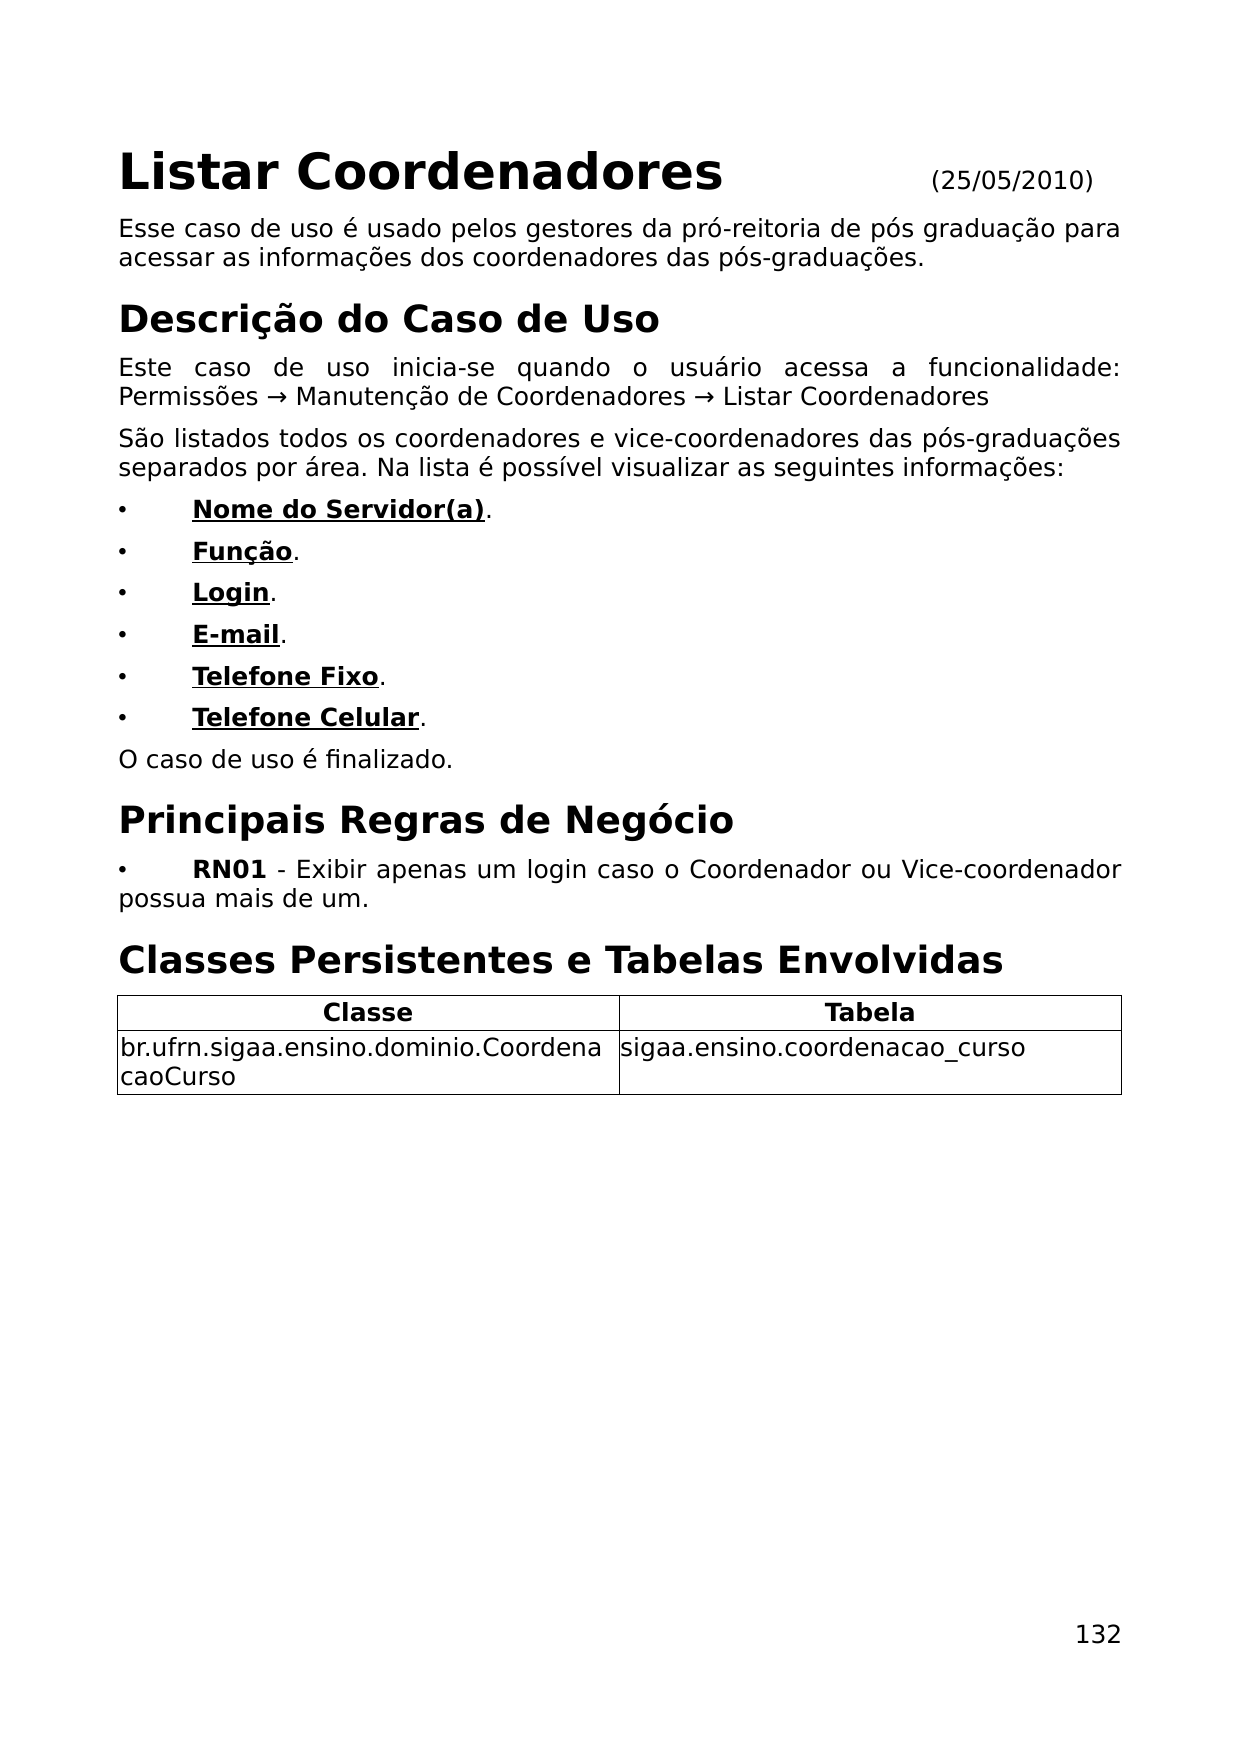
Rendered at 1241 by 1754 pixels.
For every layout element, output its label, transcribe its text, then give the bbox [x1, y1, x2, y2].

list RN01 - Exibir apenas um login caso o Coordenador ou Vice-coordenador possua mais de um. [118, 855, 1122, 914]
text O caso de uso é finalizado. [118, 745, 1122, 774]
list Nome do Servidor(a). [118, 495, 1122, 524]
list Função. [118, 537, 1122, 566]
text São listados todos os coordenadores e vice-coordenadores das pós-graduações separados por área. Na lista é possível visualizar as seguintes informações: [118, 424, 1122, 482]
text Este caso de uso inicia-se quando o usuário acessa a funcionalidade: Permissões → Manutenção de Coordenadores → Listar Coordenadores [118, 353, 1122, 412]
list Login. [118, 578, 1122, 607]
table_cell br.ufrn.sigaa.ensino.dominio.CoordenacaoCurso [118, 1031, 619, 1094]
text Esse caso de uso é usado pelos gestores da pró-reitoria de pós graduação para acessar as informações dos coordenadores das pós-graduações. [118, 214, 1122, 272]
subtitle Classes Persistentes e Tabelas Envolvidas [118, 939, 1122, 982]
subtitle Principais Regras de Negócio [118, 799, 1122, 843]
list Telefone Fixo. [118, 662, 1122, 691]
subtitle Descrição do Caso de Uso [118, 297, 1122, 341]
table_cell sigaa.ensino.coordenacao_curso [620, 1031, 1121, 1094]
table_header Tabela [620, 996, 1121, 1030]
list E-mail. [118, 620, 1122, 649]
table_header Classe [118, 996, 619, 1030]
subtitle Listar Coordenadores (25/05/2010) [118, 143, 1122, 201]
list Telefone Celular. [118, 703, 1122, 732]
